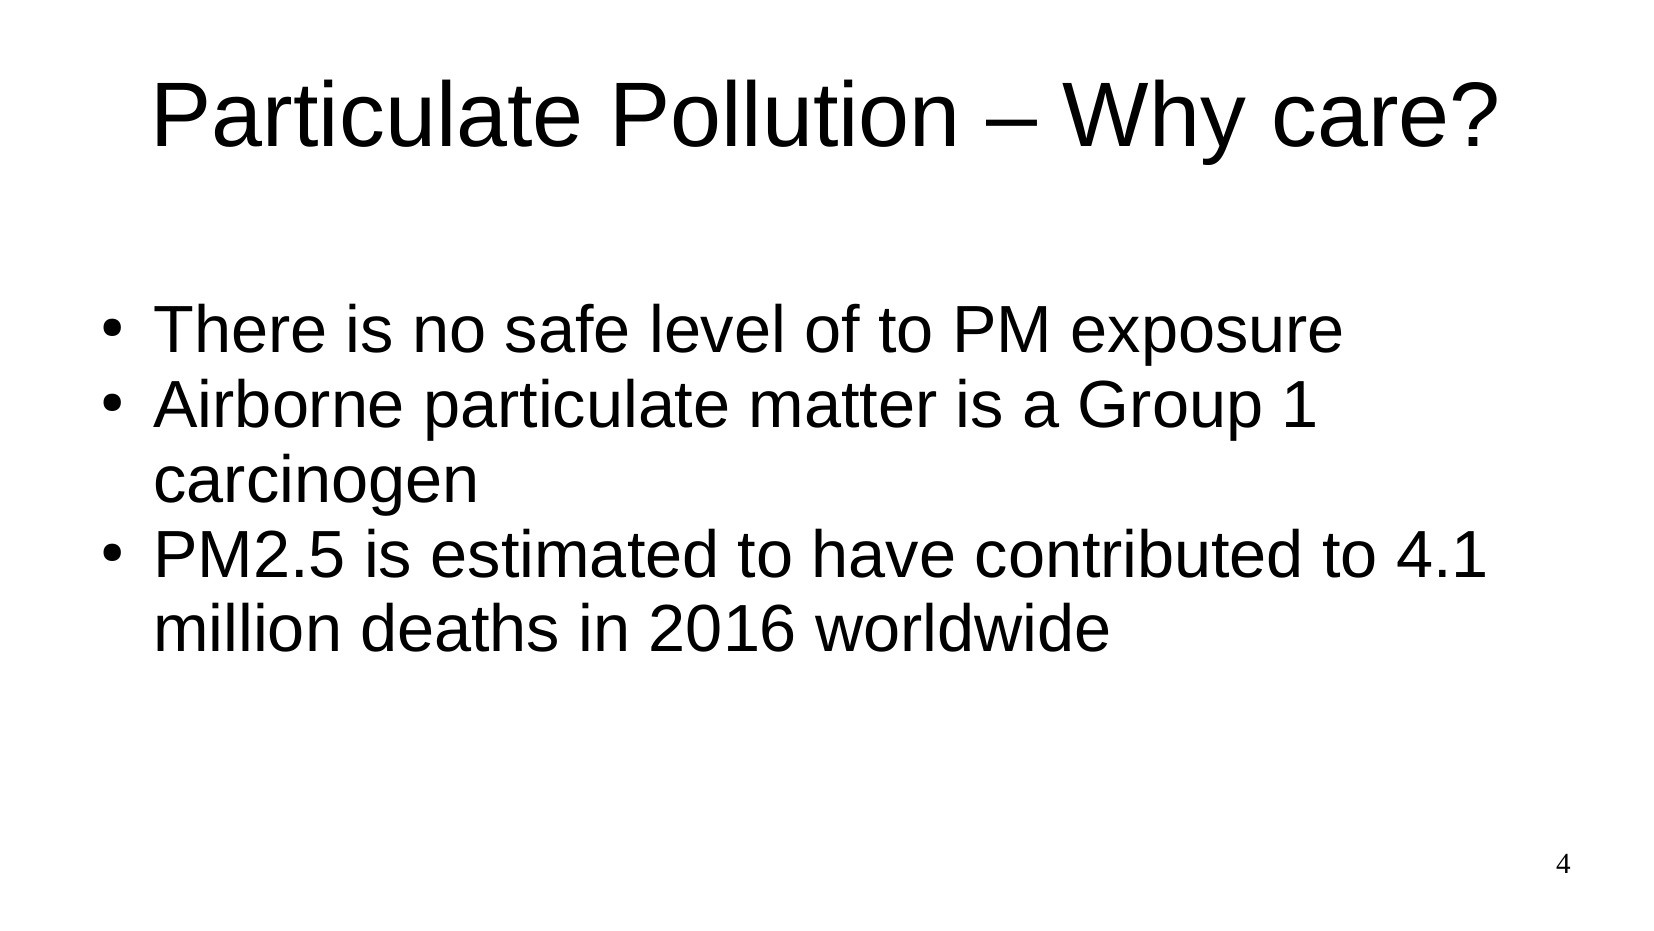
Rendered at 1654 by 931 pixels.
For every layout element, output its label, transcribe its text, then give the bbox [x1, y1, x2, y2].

title Particulate Pollution – Why care? [82, 37, 1571, 193]
list There is no safe level of to PM exposure Airborne particulate matter is a Group 1 carcinogen PM2.5 is estimated to have contributed to 4.1 million deaths in 2016 worldwide [82, 217, 1571, 758]
